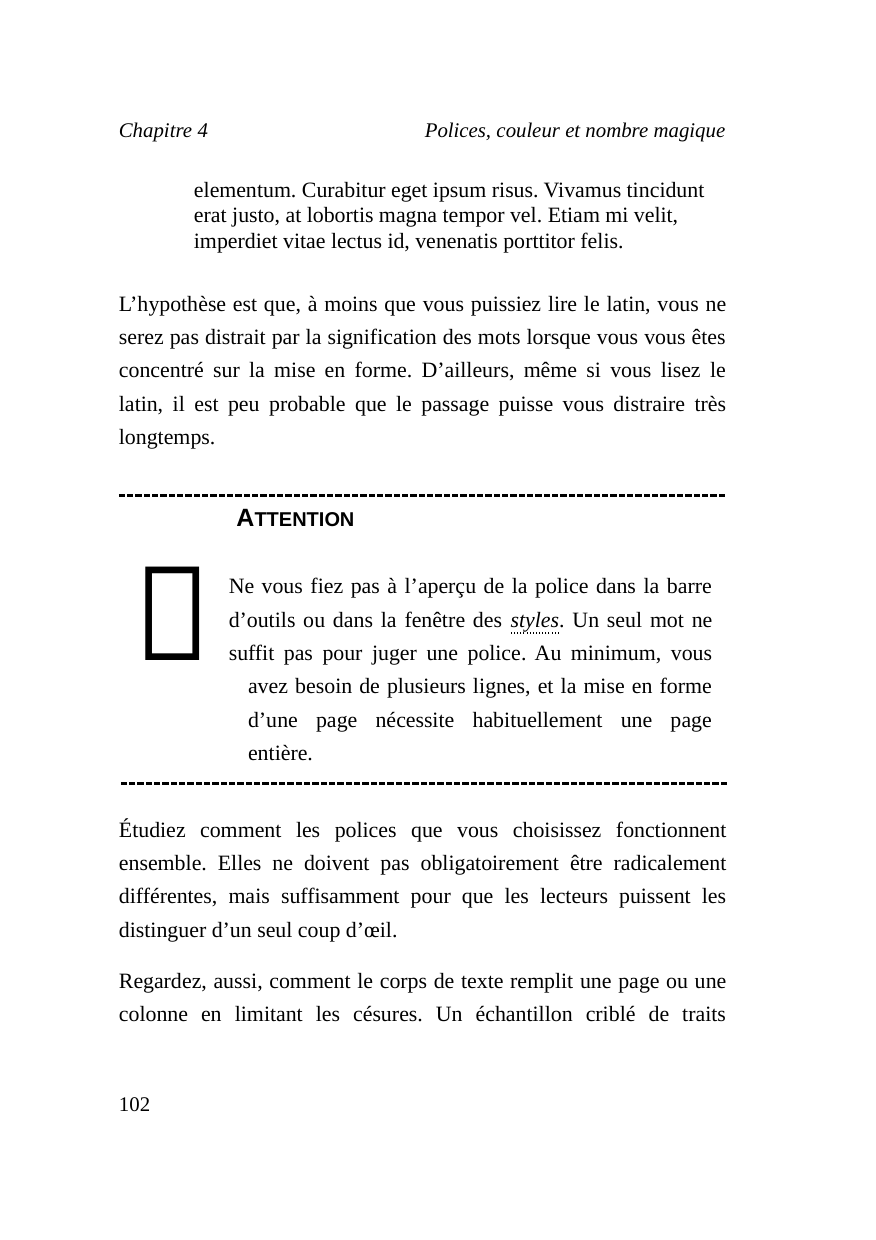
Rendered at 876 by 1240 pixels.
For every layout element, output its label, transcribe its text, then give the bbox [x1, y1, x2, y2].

text Regardez, aussi, comment le corps de texte remplit une page ou une colonne en limitant les césures. Un échantillon criblé de traits [119, 962, 727, 1028]
text Ne vous fiez pas à l’aperçu de la police dans la barre d’outils ou dans la fenêtre des styles. Un seul mot ne suffit pas pour juger une police. Au minimum, vous avez besoin de plusieurs lignes, et la mise en forme d’une page nécessite habituellement une page entière. [119, 552, 727, 785]
text elementum. Curabitur eget ipsum risus. Vivamus tincidunt erat justo, at lobortis magna tempor vel. Etiam mi velit, imperdiet vitae lectus id, venenatis porttitor felis. [194, 177, 727, 253]
text Étudiez comment les polices que vous choisissez fonctionnent ensemble. Elles ne doivent pas obligatoirement être radicalement différentes, mais suffisamment pour que les lecteurs puissent les distinguer d’un seul coup d’œil. [119, 810, 727, 944]
text L’hypothèse est que, à moins que vous puissiez lire le latin, vous ne serez pas distrait par la signification des mots lorsque vous vous êtes concentré sur la mise en forme. D’ailleurs, même si vous lisez le latin, il est peu probable que le passage puisse vous distraire très longtemps. [119, 284, 727, 451]
text Attention [119, 493, 727, 536]
